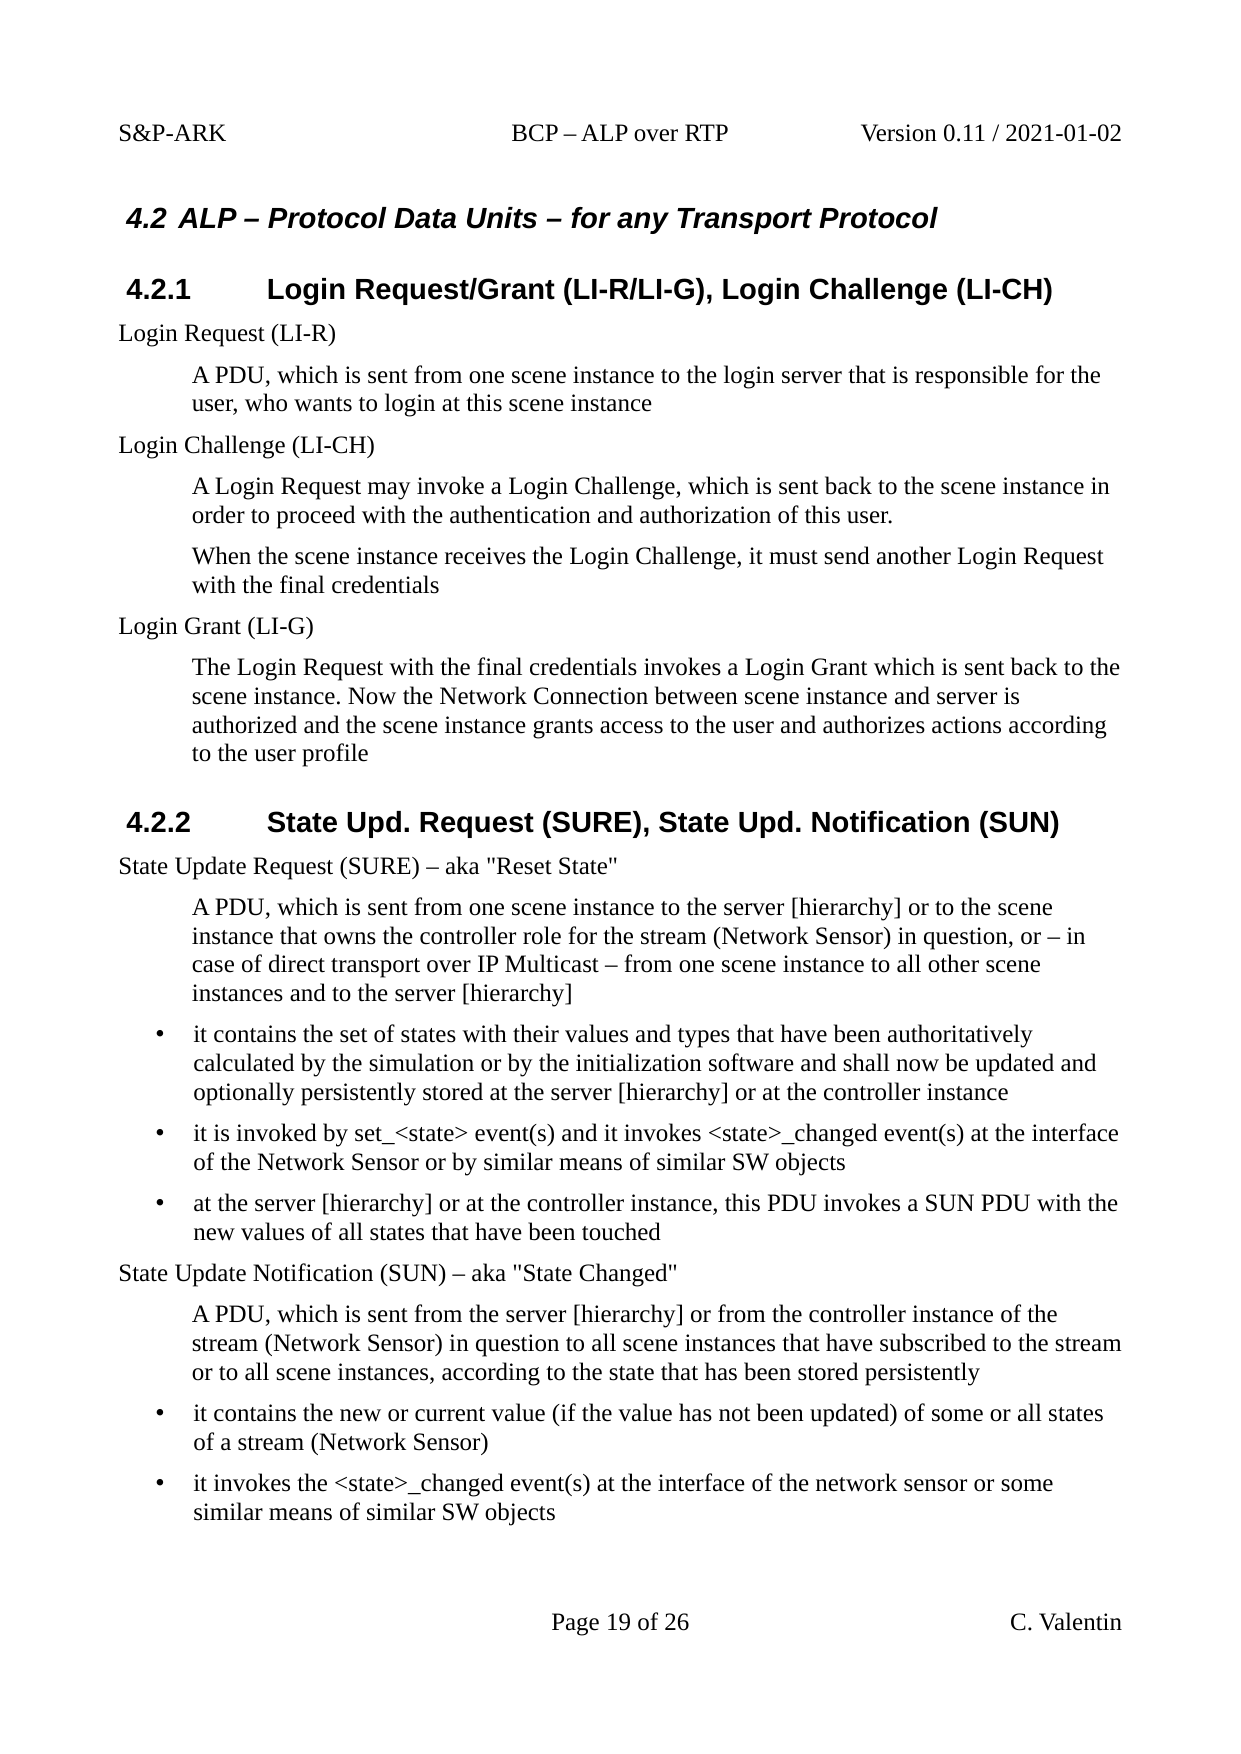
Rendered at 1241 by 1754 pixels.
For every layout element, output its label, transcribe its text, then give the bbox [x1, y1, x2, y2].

list it invokes the <state>_changed event(s) at the interface of the network sensor or some similar means of similar SW objects [156, 1468, 1122, 1526]
subtitle Login Request/Grant (LI-R/LI-G), Login Challenge (LI-CH) [118, 272, 1122, 306]
text A Login Request may invoke a Login Challenge, which is sent back to the scene instance in order to proceed with the authentication and authorization of this user. [192, 471, 1122, 528]
text Login Challenge (LI-CH) [118, 430, 1122, 458]
list it is invoked by set_<state> event(s) and it invokes <state>_changed event(s) at the interface of the Network Sensor or by similar means of similar SW objects [156, 1118, 1122, 1176]
subtitle State Upd. Request (SURE), State Upd. Notification (SUN) [118, 805, 1122, 838]
text A PDU, which is sent from one scene instance to the server [hierarchy] or to the scene instance that owns the controller role for the stream (Network Sensor) in question, or – in case of direct transport over IP Multicast – from one scene instance to all other scene instances and to the server [hierarchy] [192, 892, 1122, 1007]
text Login Grant (LI-G) [118, 611, 1122, 640]
text A PDU, which is sent from one scene instance to the login server that is responsible for the user, who wants to login at this scene instance [192, 360, 1122, 417]
list it contains the new or current value (if the value has not been updated) of some or all states of a stream (Network Sensor) [156, 1398, 1122, 1456]
text Login Request (LI-R) [118, 318, 1122, 347]
list it contains the set of states with their values and types that have been authoritatively calculated by the simulation or by the initialization software and shall now be updated and optionally persistently stored at the server [hierarchy] or at the controller instance [156, 1019, 1122, 1106]
subtitle ALP – Protocol Data Units – for any Transport Protocol [118, 201, 1122, 235]
text When the scene instance receives the Login Challenge, it must send another Login Request with the final credentials [192, 541, 1122, 598]
list at the server [hierarchy] or at the controller instance, this PDU invokes a SUN PDU with the new values of all states that have been touched [156, 1188, 1122, 1246]
text A PDU, which is sent from the server [hierarchy] or from the controller instance of the stream (Network Sensor) in question to all scene instances that have subscribed to the stream or to all scene instances, according to the state that has been stored persistently [192, 1299, 1122, 1386]
text State Update Notification (SUN) – aka "State Changed" [118, 1258, 1122, 1287]
text State Update Request (SURE) – aka "Reset State" [118, 851, 1122, 879]
text The Login Request with the final credentials invokes a Login Grant which is sent back to the scene instance. Now the Network Connection between scene instance and server is authorized and the scene instance grants access to the user and authorizes actions according to the user profile [192, 652, 1122, 767]
